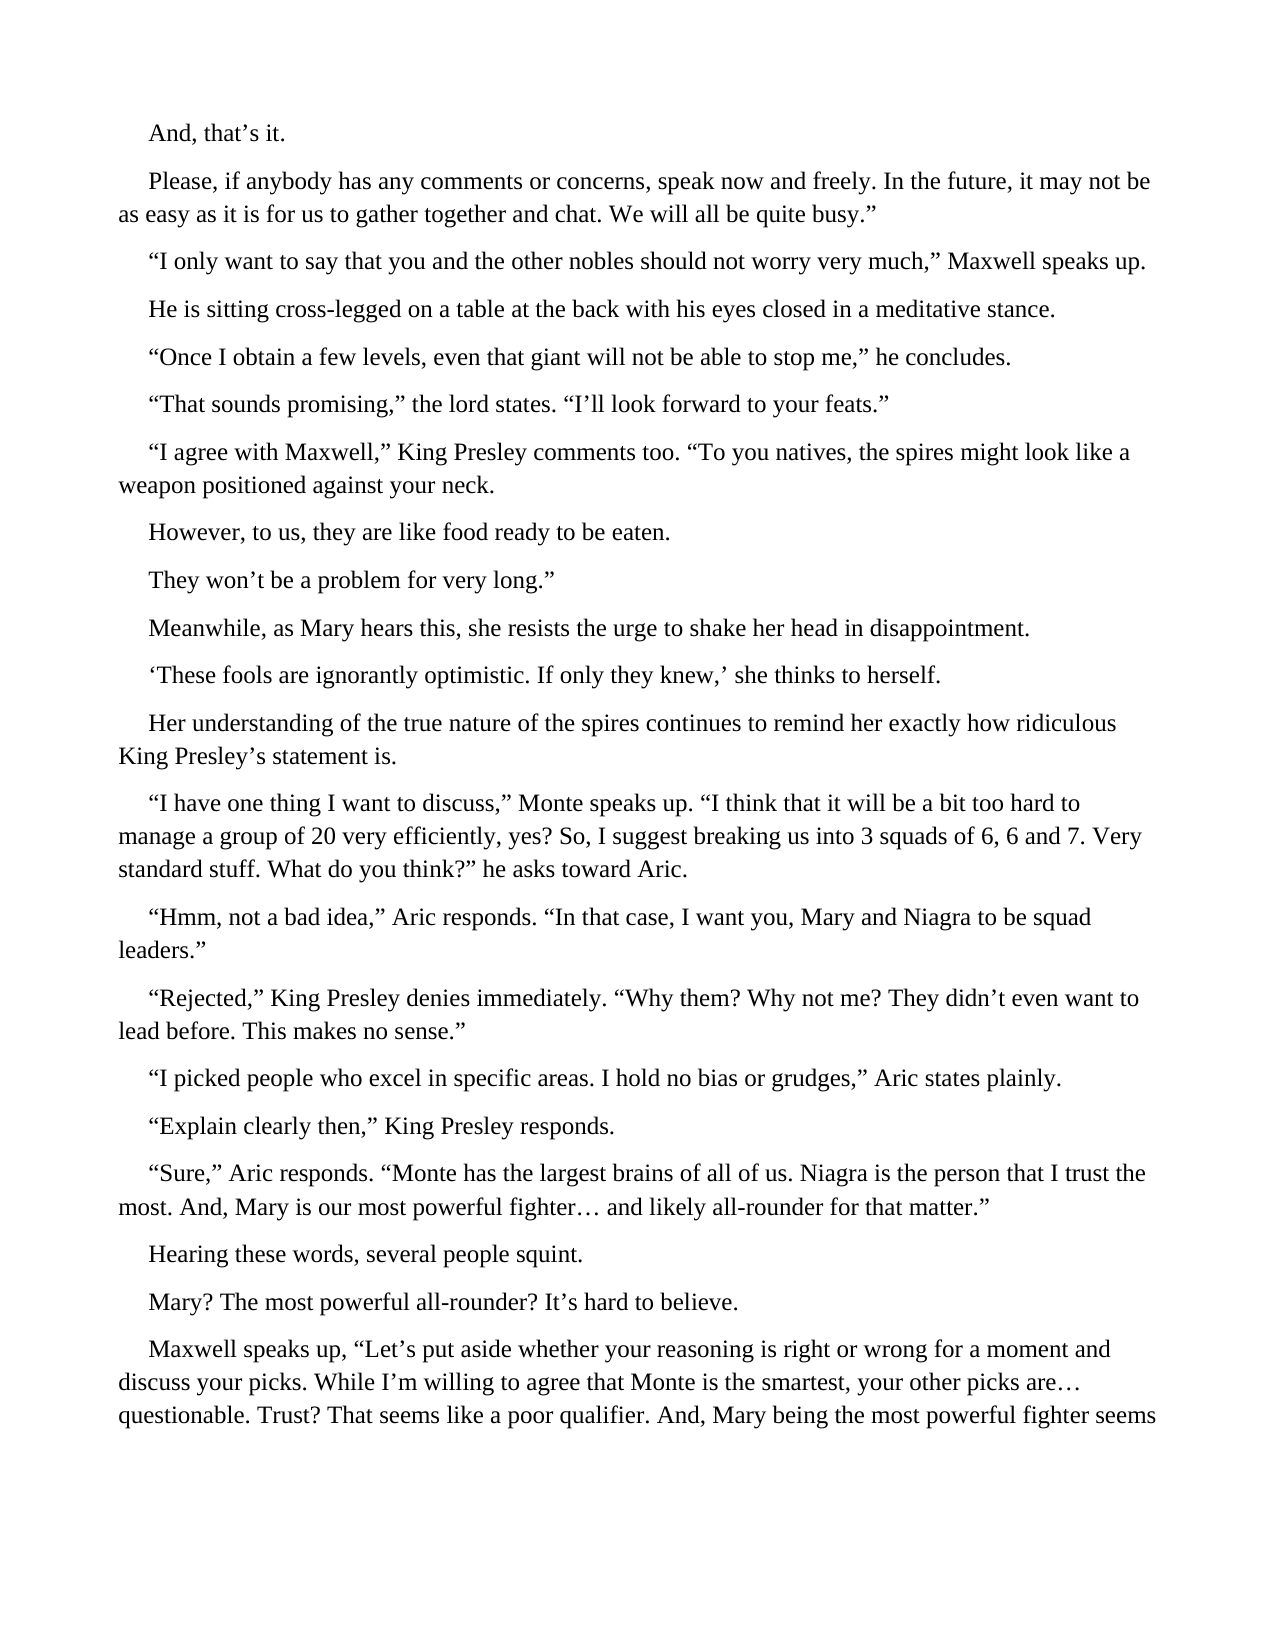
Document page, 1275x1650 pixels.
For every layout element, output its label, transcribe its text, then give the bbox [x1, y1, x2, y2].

text He is sitting cross-legged on a table at the back with his eyes closed in a meditative stance. [118, 294, 1157, 323]
text Her understanding of the true nature of the spires continues to remind her exactly how ridiculous King Presley’s statement is. [118, 708, 1157, 769]
text “I have one thing I want to discuss,” Monte speaks up. “I think that it will be a bit too hard to manage a group of 20 very efficiently, yes? So, I suggest breaking us into 3 squads of 6, 6 and 7. Very standard stuff. What do you think?” he asks toward Aric. [118, 788, 1157, 883]
text “I only want to say that you and the other nobles should not worry very much,” Maxwell speaks up. [118, 246, 1157, 275]
text “Explain clearly then,” King Presley responds. [118, 1111, 1157, 1140]
text “I picked people who excel in specific areas. I hold no bias or grudges,” Aric states plainly. [118, 1063, 1157, 1092]
text “Hmm, not a bad idea,” Aric responds. “In that case, I want you, Mary and Niagra to be squad leaders.” [118, 902, 1157, 964]
text “I agree with Maxwell,” King Presley comments too. “To you natives, the spires might look like a weapon positioned against your neck. [118, 437, 1157, 498]
text And, that’s it. [118, 118, 1157, 147]
text Meanwhile, as Mary hears this, she resists the urge to shake her head in disappointment. [118, 613, 1157, 641]
text However, to us, they are like food ready to be eaten. [118, 517, 1157, 546]
text Mary? The most powerful all-rounder? It’s hard to believe. [118, 1287, 1157, 1316]
text Please, if anybody has any comments or concerns, speak now and freely. In the future, it may not be as easy as it is for us to gather together and chat. We will all be quite busy.” [118, 166, 1157, 227]
text Hearing these words, several people squint. [118, 1239, 1157, 1268]
text “That sounds promising,” the lord states. “I’ll look forward to your feats.” [118, 389, 1157, 418]
text Maxwell speaks up, “Let’s put aside whether your reasoning is right or wrong for a moment and discuss your picks. While I’m willing to agree that Monte is the smartest, your other picks are… questionable. Trust? That seems like a poor qualifier. And, Mary being the most powerful fighter seems [118, 1334, 1157, 1429]
text They won’t be a problem for very long.” [118, 565, 1157, 594]
text ‘These fools are ignorantly optimistic. If only they knew,’ she thinks to herself. [118, 660, 1157, 689]
text “Once I obtain a few levels, even that giant will not be able to stop me,” he concludes. [118, 342, 1157, 370]
text “Rejected,” King Presley denies immediately. “Why them? Why not me? They didn’t even want to lead before. This makes no sense.” [118, 983, 1157, 1044]
text “Sure,” Aric responds. “Monte has the largest brains of all of us. Niagra is the person that I trust the most. And, Mary is our most powerful fighter… and likely all-rounder for that matter.” [118, 1158, 1157, 1220]
